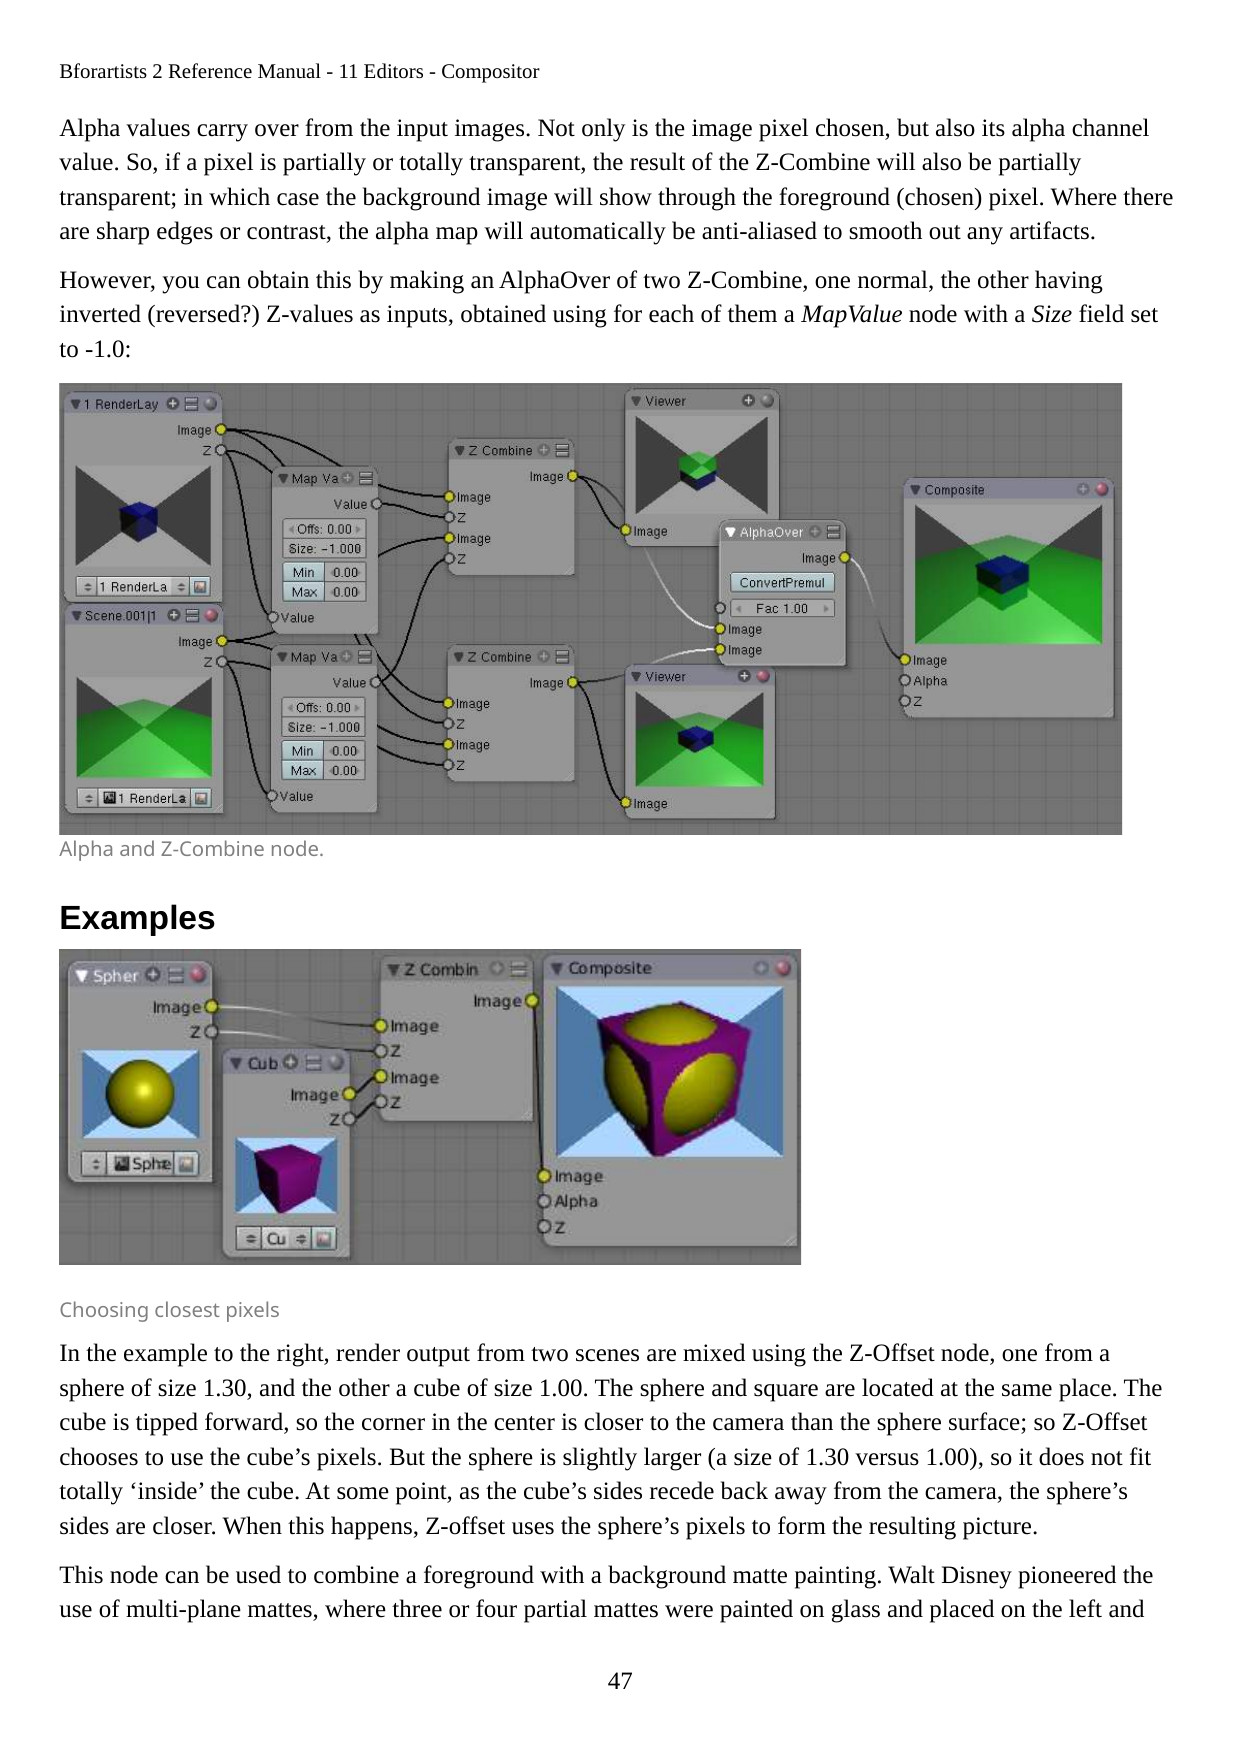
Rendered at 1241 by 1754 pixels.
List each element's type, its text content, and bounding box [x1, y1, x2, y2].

picture [59, 949, 802, 1265]
picture [59, 383, 1123, 835]
subtitle Examples [59, 898, 1181, 937]
text Alpha and Z-Combine node. [59, 835, 1181, 863]
text However, you can obtain this by making an AlphaOver of two Z-Combine, one normal, the other having inverted (reversed?) Z-values as inputs, obtained using for each of them a MapValue node with a Size field set to -1.0: [59, 265, 1181, 363]
text Choosing closest pixels [59, 1293, 1181, 1324]
text In the example to the right, render output from two scenes are mixed using the Z-Offset node, one from a sphere of size 1.30, and the other a cube of size 1.00. The sphere and square are located at the same place. The cube is tipped forward, so the corner in the center is closer to the camera than the sphere surface; so Z-Offset chooses to use the cube’s pixels. But the sphere is slightly larger (a size of 1.30 versus 1.00), so it does not fit totally ‘inside’ the cube. At some point, as the cube’s sides recede back away from the camera, the sphere’s sides are closer. When this happens, Z-offset uses the sphere’s pixels to form the resulting picture. [59, 1338, 1181, 1539]
text Alpha values carry over from the input images. Not only is the image pixel chosen, but also its alpha channel value. So, if a pixel is partially or totally transparent, the result of the Z-Combine will also be partially transparent; in which case the background image will show through the foreground (chosen) pixel. Where there are sharp edges or contrast, the alpha map will automatically be anti-aliased to smooth out any artifacts. [59, 113, 1181, 245]
text This node can be used to combine a foreground with a background matte painting. Walt Disney pioneered the use of multi-plane mattes, where three or four partial mattes were painted on glass and placed on the left and [59, 1560, 1181, 1623]
